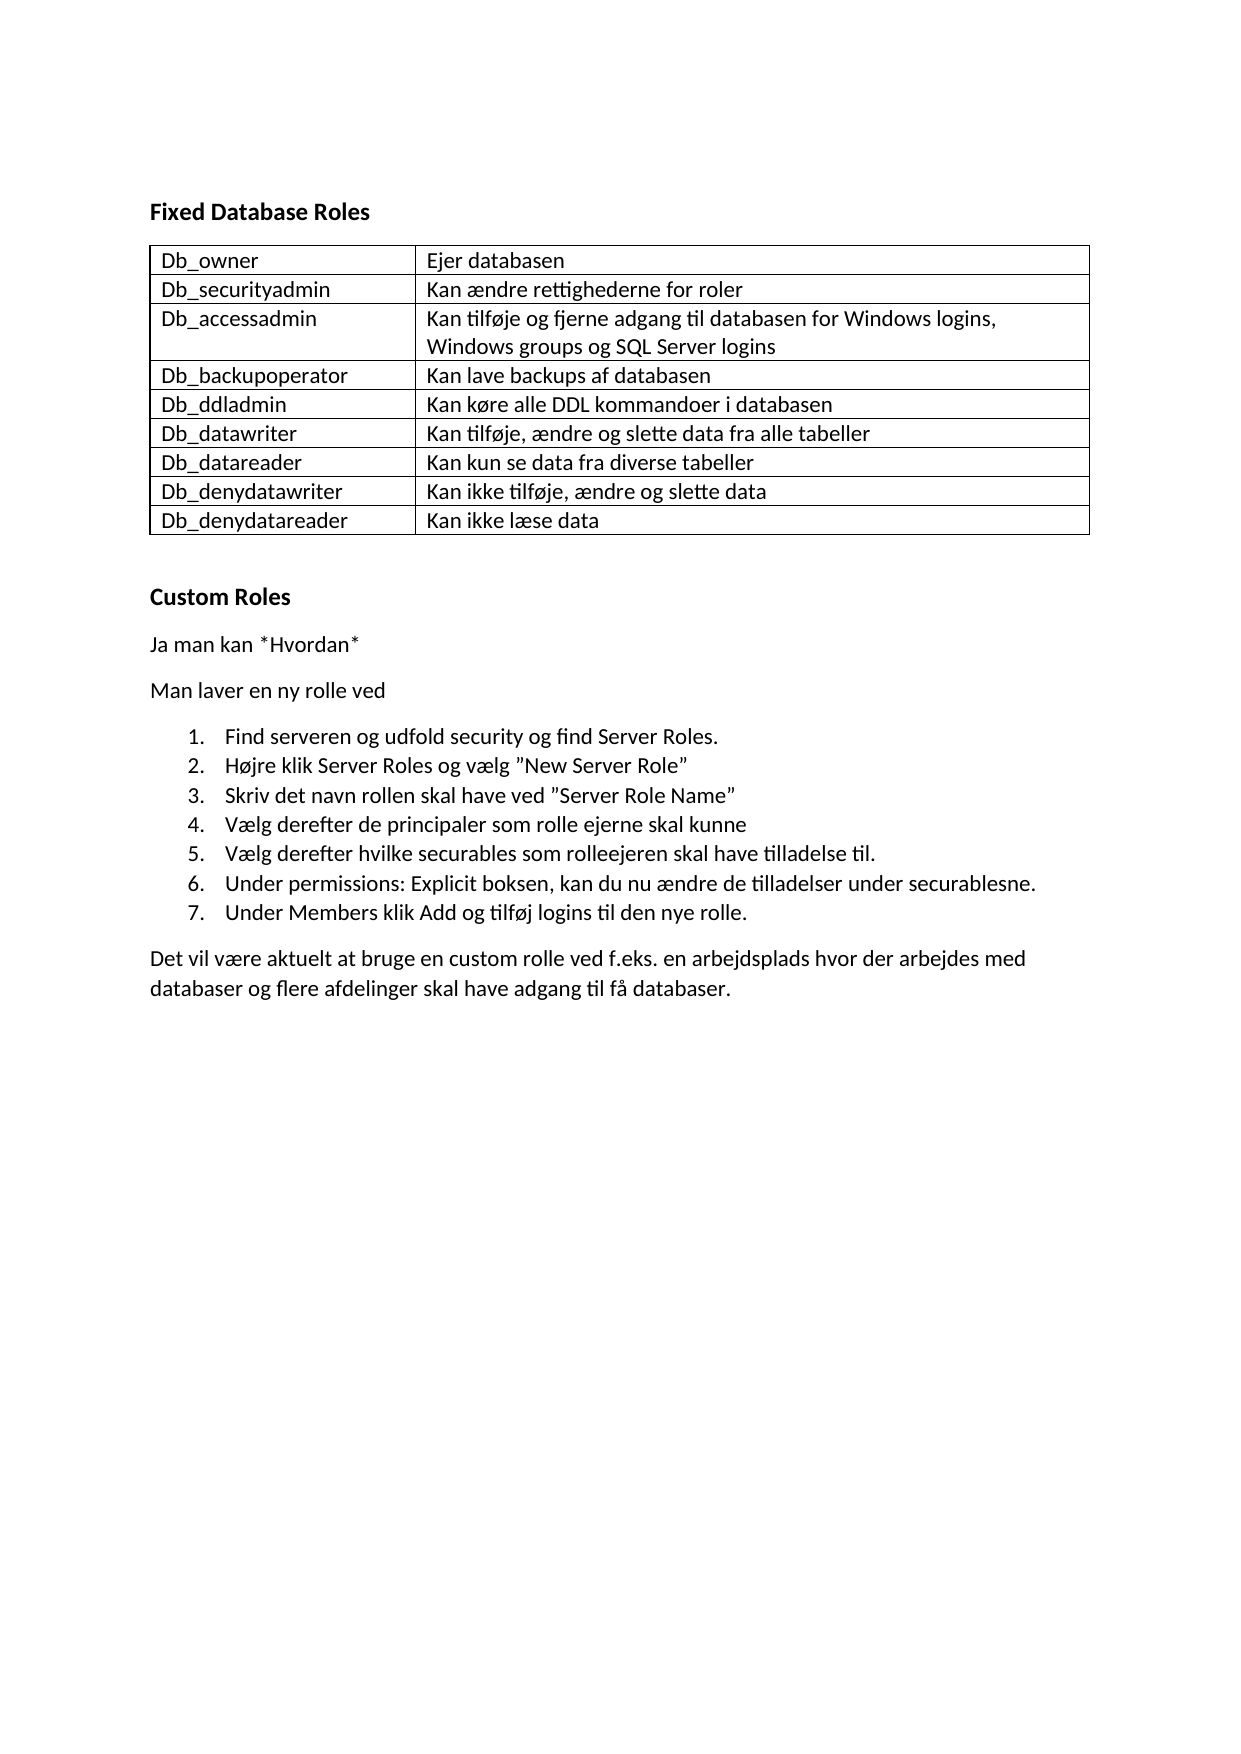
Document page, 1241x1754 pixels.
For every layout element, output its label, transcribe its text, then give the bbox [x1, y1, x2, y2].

table_cell Db_denydatareader [151, 506, 415, 534]
table_cell Kan ændre rettighederne for roler [416, 275, 1089, 303]
table_cell Kan ikke tilføje, ændre og slette data [416, 477, 1089, 505]
list Vælg derefter de principaler som rolle ejerne skal kunne [187, 810, 1090, 838]
table_cell Db_backupoperator [151, 361, 415, 389]
list Højre klik Server Roles og vælg ”New Server Role” [187, 751, 1090, 779]
text Det vil være aktuelt at bruge en custom rolle ved f.eks. en arbejdsplads hvor der arbejdes med databaser og flere afdelinger skal have adgang til få databaser. [150, 944, 1090, 1002]
list Vælg derefter hvilke securables som rolleejeren skal have tilladelse til. [187, 839, 1090, 868]
table_cell Db_datareader [151, 448, 415, 476]
table_cell Db_accessadmin [151, 304, 415, 360]
table_cell Kan lave backups af databasen [416, 361, 1089, 389]
table_cell Kan tilføje, ændre og slette data fra alle tabeller [416, 419, 1089, 447]
table_header Db_owner [151, 246, 415, 274]
table_cell Db_denydatawriter [151, 477, 415, 505]
list Find serveren og udfold security og find Server Roles. [187, 722, 1090, 750]
list Under permissions: Explicit boksen, kan du nu ændre de tilladelser under securablesne. [187, 869, 1090, 897]
table_cell Db_datawriter [151, 419, 415, 447]
table_cell Kan ikke læse data [416, 506, 1089, 534]
table_cell Db_ddladmin [151, 390, 415, 418]
table_cell Db_securityadmin [151, 275, 415, 303]
table_cell Kan kun se data fra diverse tabeller [416, 448, 1089, 476]
list Under Members klik Add og tilføj logins til den nye rolle. [187, 898, 1090, 926]
table_cell Kan køre alle DDL kommandoer i databasen [416, 390, 1089, 418]
text Fixed Database Roles [150, 196, 1090, 227]
list Skriv det navn rollen skal have ved ”Server Role Name” [187, 781, 1090, 809]
table_cell Kan tilføje og fjerne adgang til databasen for Windows logins, Windows groups og SQL Server logins [416, 304, 1089, 360]
text Ja man kan *Hvordan* [150, 630, 1090, 658]
text Custom Roles [150, 581, 1090, 612]
table_header Ejer databasen [416, 246, 1089, 274]
text Man laver en ny rolle ved [150, 676, 1090, 704]
